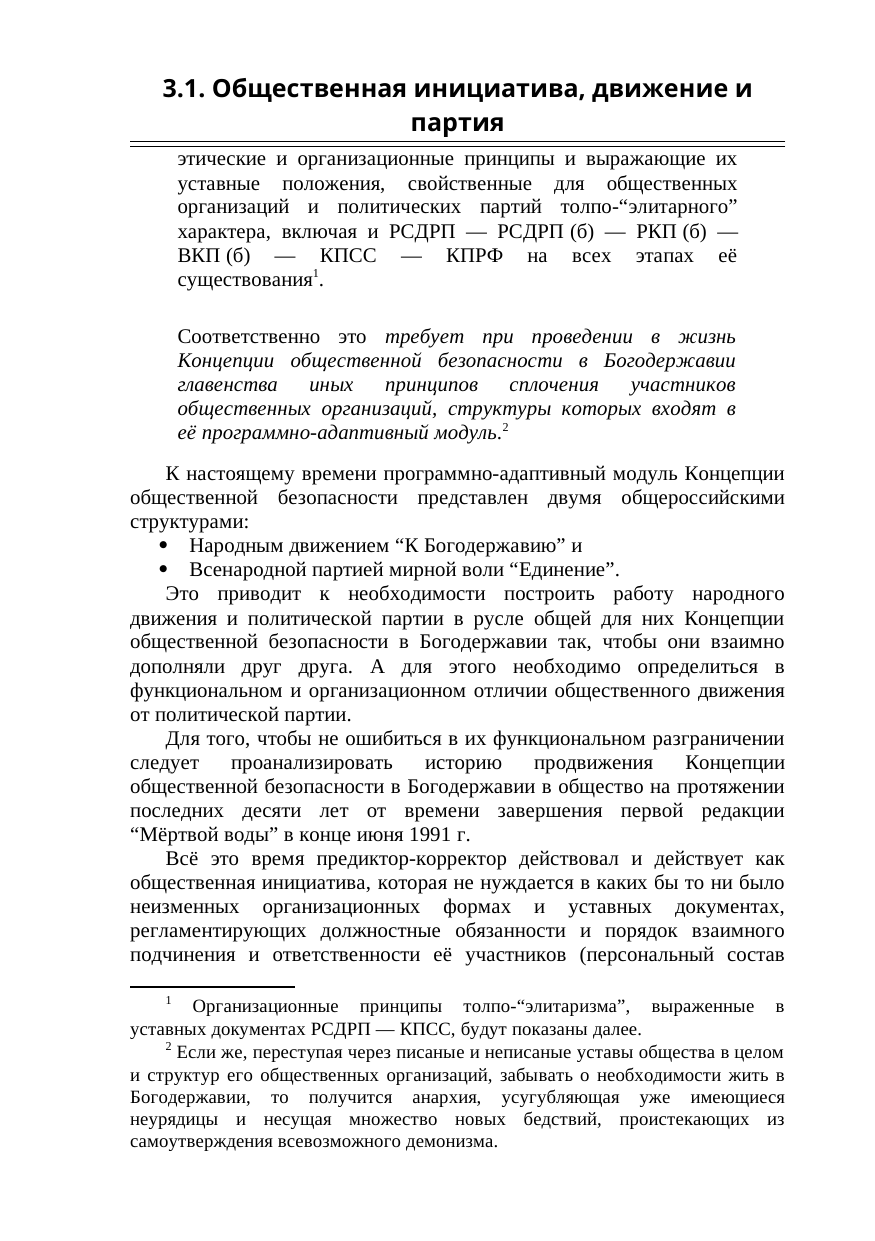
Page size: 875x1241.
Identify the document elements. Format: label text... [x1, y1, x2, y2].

list Всенародной партией мирной воли “Единение”. [159, 557, 785, 581]
text Для того, чтобы не ошибиться в их функциональном разграничении следует проанализировать историю продвижения Концепции общественной безопасности в Богодержавии в общество на протяжении последних десяти лет от времени завершения первой редакции “Мёртвой воды” в конце июня 1991 г. [130, 726, 785, 846]
list Народным движением “К Богодержавию” и [159, 533, 785, 557]
text К настоящему времени программно-адаптивный модуль Концепции общественной безопасности представлен двумя общероссийскими структурами: [130, 461, 785, 533]
text Если же, переступая через писаные и неписаные уставы общества в целом и структур его общественных организаций, забывать о необходимости жить в Богодержавии, то получится анархия, усугубляющая уже имеющиеся неурядицы и несущая множество новых бедствий, проистекающих из самоутверждения всевозможного демонизма. [130, 1039, 785, 1152]
text Организационные принципы толпо-“элитаризма”, выраженные в уставных документах РСДРП — КПСС, будут показаны далее. [130, 993, 785, 1039]
text Соответственно это требует при проведении в жизнь Концепции общественной безопасности в Богодержавии главенства иных принципов сплочения участников общественных организаций, структуры которых входят в её программно-адаптив­ный модуль. [177, 324, 738, 444]
text Это приводит к необходимости построить работу народного движения и политической партии в русле общей для них Концепции общественной безопасности в Богодержавии так, чтобы они взаимно дополняли друг друга. А для этого необходимо определиться в функциональном и организационном отличии общественного движения от политической партии. [130, 581, 785, 726]
text этические и организационные принципы и выражающие их уставные положения, свойственные для общественных организаций и политических партий толпо-“элитарного” характера, включая и РСДРП — РСДРП (б) — РКП (б) — ВКП (б) — КПСС — КПРФ на всех этапах её существования. [177, 147, 738, 291]
text Всё это время предиктор-корректор действовал и действует как общественная инициатива, которая не нуждается в каких бы то ни было неизменных организационных формах и уставных документах, регламентирующих должностные обязанности и порядок взаимного подчинения и ответственности её участников (персональный состав [130, 846, 785, 966]
